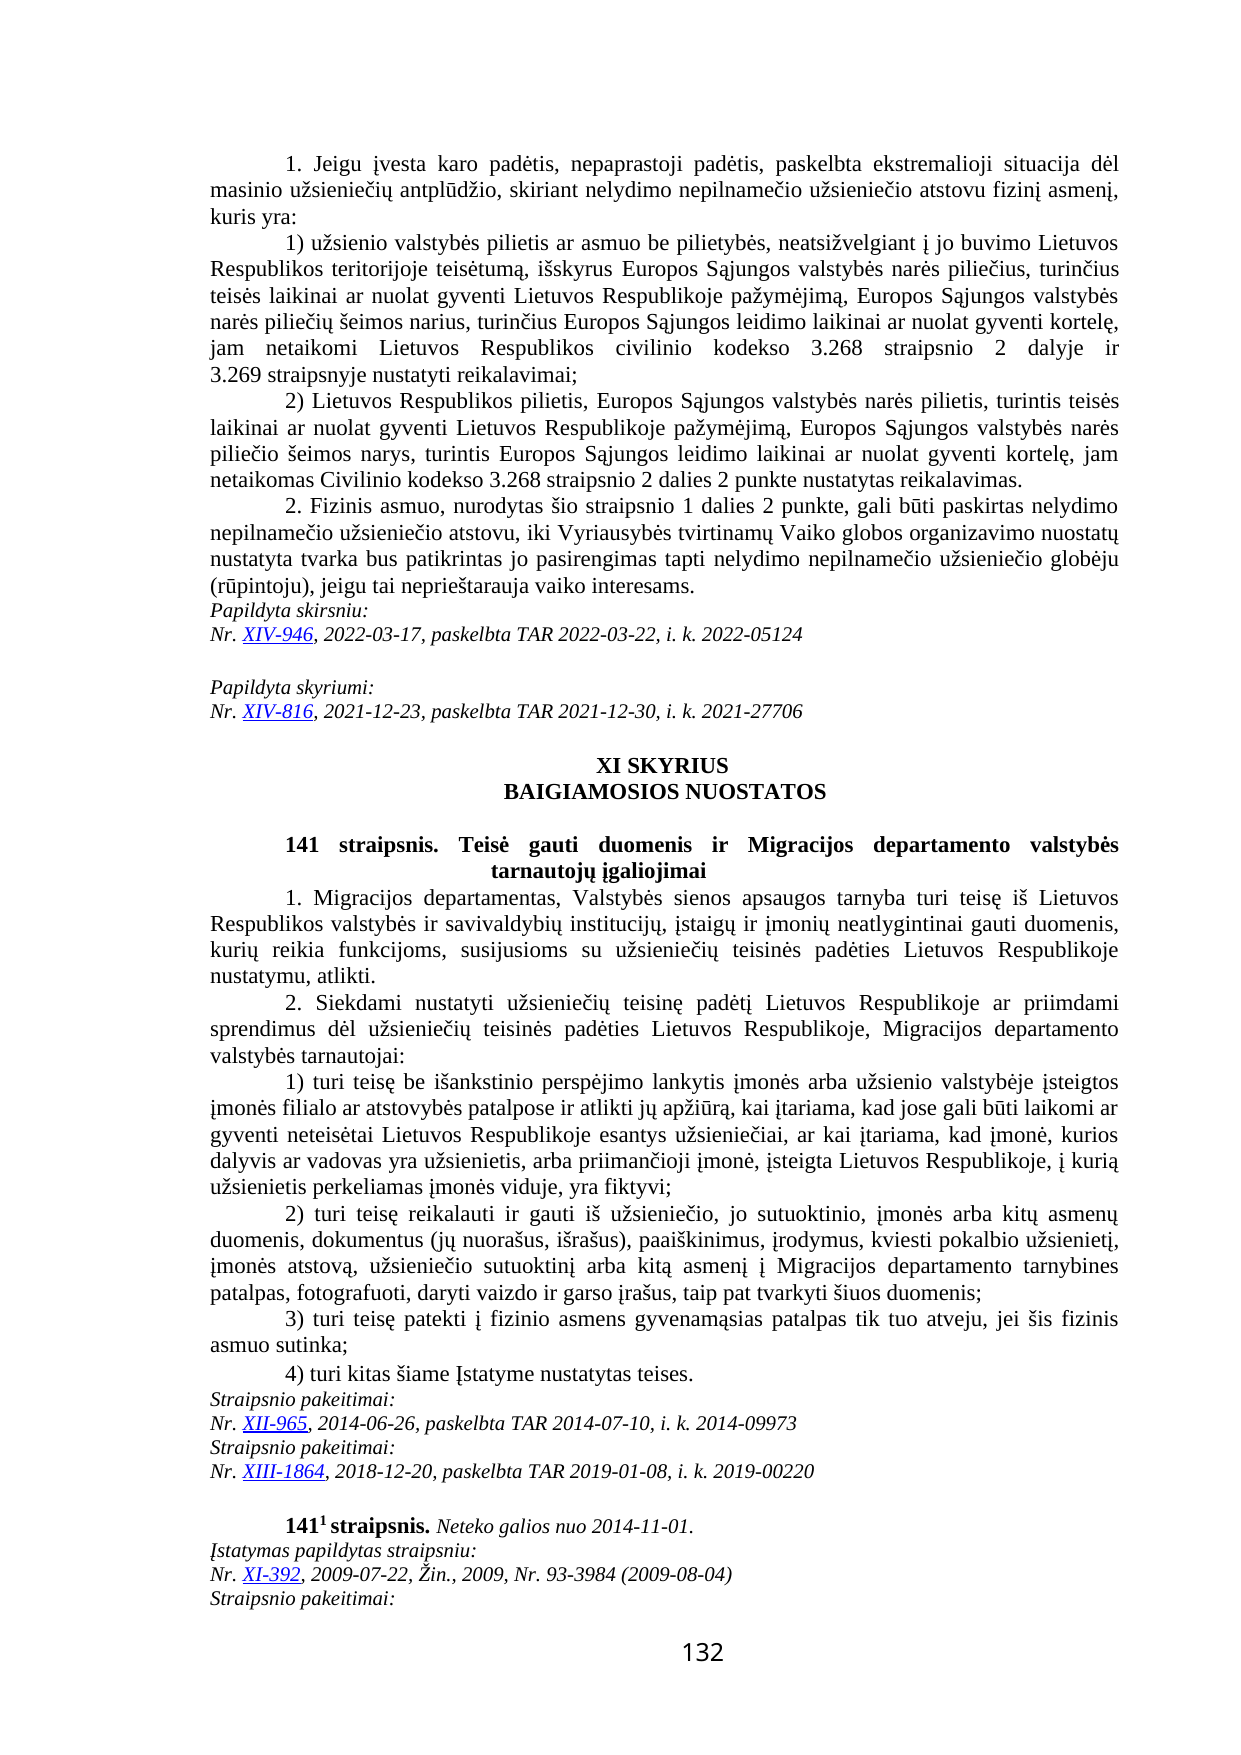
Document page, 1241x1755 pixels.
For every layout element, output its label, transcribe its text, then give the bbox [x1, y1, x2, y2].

text Papildyta skirsniu: [210, 598, 1120, 622]
text 1. Migracijos departamentas, Valstybės sienos apsaugos tarnyba turi teisę iš Lietuvos Respublikos valstybės ir savivaldybių institucijų, įstaigų ir įmonių neatlygintinai gauti duomenis, kurių reikia funkcijoms, susijusioms su užsieniečių teisinės padėties Lietuvos Respublikoje nustatymu, atlikti. [210, 883, 1120, 989]
text Įstatymas papildytas straipsniu: [210, 1538, 1120, 1562]
text 3) turi teisę patekti į fizinio asmens gyvenamąsias patalpas tik tuo atveju, jei šis fizinis asmuo sutinka; [210, 1305, 1120, 1358]
text 4) turi kitas šiame Įstatyme nustatytas teises. [210, 1358, 1120, 1387]
text Straipsnio pakeitimai: [210, 1387, 1120, 1411]
text 1) turi teisę be išankstinio perspėjimo lankytis įmonės arba užsienio valstybėje įsteigtos įmonės filialo ar atstovybės patalpose ir atlikti jų apžiūrą, kai įtariama, kad jose gali būti laikomi ar gyventi neteisėtai Lietuvos Respublikoje esantys užsieniečiai, ar kai įtariama, kad įmonė, kurios dalyvis ar vadovas yra užsienietis, arba priimančioji įmonė, įsteigta Lietuvos Respublikoje, į kurią užsienietis perkeliamas įmonės viduje, yra fiktyvi; [210, 1068, 1120, 1200]
text 1. Jeigu įvesta karo padėtis, nepaprastoji padėtis, paskelbta ekstremalioji situacija dėl masinio užsieniečių antplūdžio, skiriant nelydimo nepilnamečio užsieniečio atstovu fizinį asmenį, kuris yra: [210, 150, 1120, 229]
text Nr. XII-965, 2014-06-26, paskelbta TAR 2014-07-10, i. k. 2014-09973 [210, 1411, 1120, 1435]
text Nr. XIV-946, 2022-03-17, paskelbta TAR 2022-03-22, i. k. 2022-05124 [210, 622, 1120, 646]
text Nr. XIII-1864, 2018-12-20, paskelbta TAR 2019-01-08, i. k. 2019-00220 [210, 1459, 1120, 1483]
text XI SKYRIUS [210, 752, 1120, 778]
text 2. Fizinis asmuo, nurodytas šio straipsnio 1 dalies 2 punkte, gali būti paskirtas nelydimo nepilnamečio užsieniečio atstovu, iki Vyriausybės tvirtinamų Vaiko globos organizavimo nuostatų nustatyta tvarka bus patikrintas jo pasirengimas tapti nelydimo nepilnamečio užsieniečio globėju (rūpintoju), jeigu tai neprieštarauja vaiko interesams. [210, 493, 1120, 598]
text Straipsnio pakeitimai: [210, 1586, 1120, 1610]
text 2. Siekdami nustatyti užsieniečių teisinę padėtį Lietuvos Respublikoje ar priimdami sprendimus dėl užsieniečių teisinės padėties Lietuvos Respublikoje, Migracijos departamento valstybės tarnautojai: [210, 989, 1120, 1068]
text 2) turi teisę reikalauti ir gauti iš užsieniečio, jo sutuoktinio, įmonės arba kitų asmenų duomenis, dokumentus (jų nuorašus, išrašus), paaiškinimus, įrodymus, kviesti pokalbio užsienietį, įmonės atstovą, užsieniečio sutuoktinį arba kitą asmenį į Migracijos departamento tarnybines patalpas, fotografuoti, daryti vaizdo ir garso įrašus, taip pat tvarkyti šiuos duomenis; [210, 1200, 1120, 1305]
text Straipsnio pakeitimai: [210, 1435, 1120, 1459]
text BAIGIAMOSIOS NUOSTATOS [210, 778, 1120, 804]
text 1411 straipsnis. Neteko galios nuo 2014-11-01. [210, 1512, 1120, 1538]
text 141 straipsnis. Teisė gauti duomenis ir Migracijos departamento valstybės tarnautojų įgaliojimai [285, 831, 1120, 883]
text 2) Lietuvos Respublikos pilietis, Europos Sąjungos valstybės narės pilietis, turintis teisės laikinai ar nuolat gyventi Lietuvos Respublikoje pažymėjimą, Europos Sąjungos valstybės narės piliečio šeimos narys, turintis Europos Sąjungos leidimo laikinai ar nuolat gyventi kortelę, jam netaikomas Civilinio kodekso 3.268 straipsnio 2 dalies 2 punkte nustatytas reikalavimas. [210, 387, 1120, 493]
text Nr. XIV-816, 2021-12-23, paskelbta TAR 2021-12-30, i. k. 2021-27706 [210, 699, 1120, 723]
text Nr. XI-392, 2009-07-22, Žin., 2009, Nr. 93-3984 (2009-08-04) [210, 1562, 1120, 1586]
text Papildyta skyriumi: [210, 675, 1120, 699]
text 1) užsienio valstybės pilietis ar asmuo be pilietybės, neatsižvelgiant į jo buvimo Lietuvos Respublikos teritorijoje teisėtumą, išskyrus Europos Sąjungos valstybės narės piliečius, turinčius teisės laikinai ar nuolat gyventi Lietuvos Respublikoje pažymėjimą, Europos Sąjungos valstybės narės piliečių šeimos narius, turinčius Europos Sąjungos leidimo laikinai ar nuolat gyventi kortelę, jam netaikomi Lietuvos Respublikos civilinio kodekso 3.268 straipsnio 2 dalyje ir 3.269 straipsnyje nustatyti reikalavimai; [210, 229, 1120, 387]
